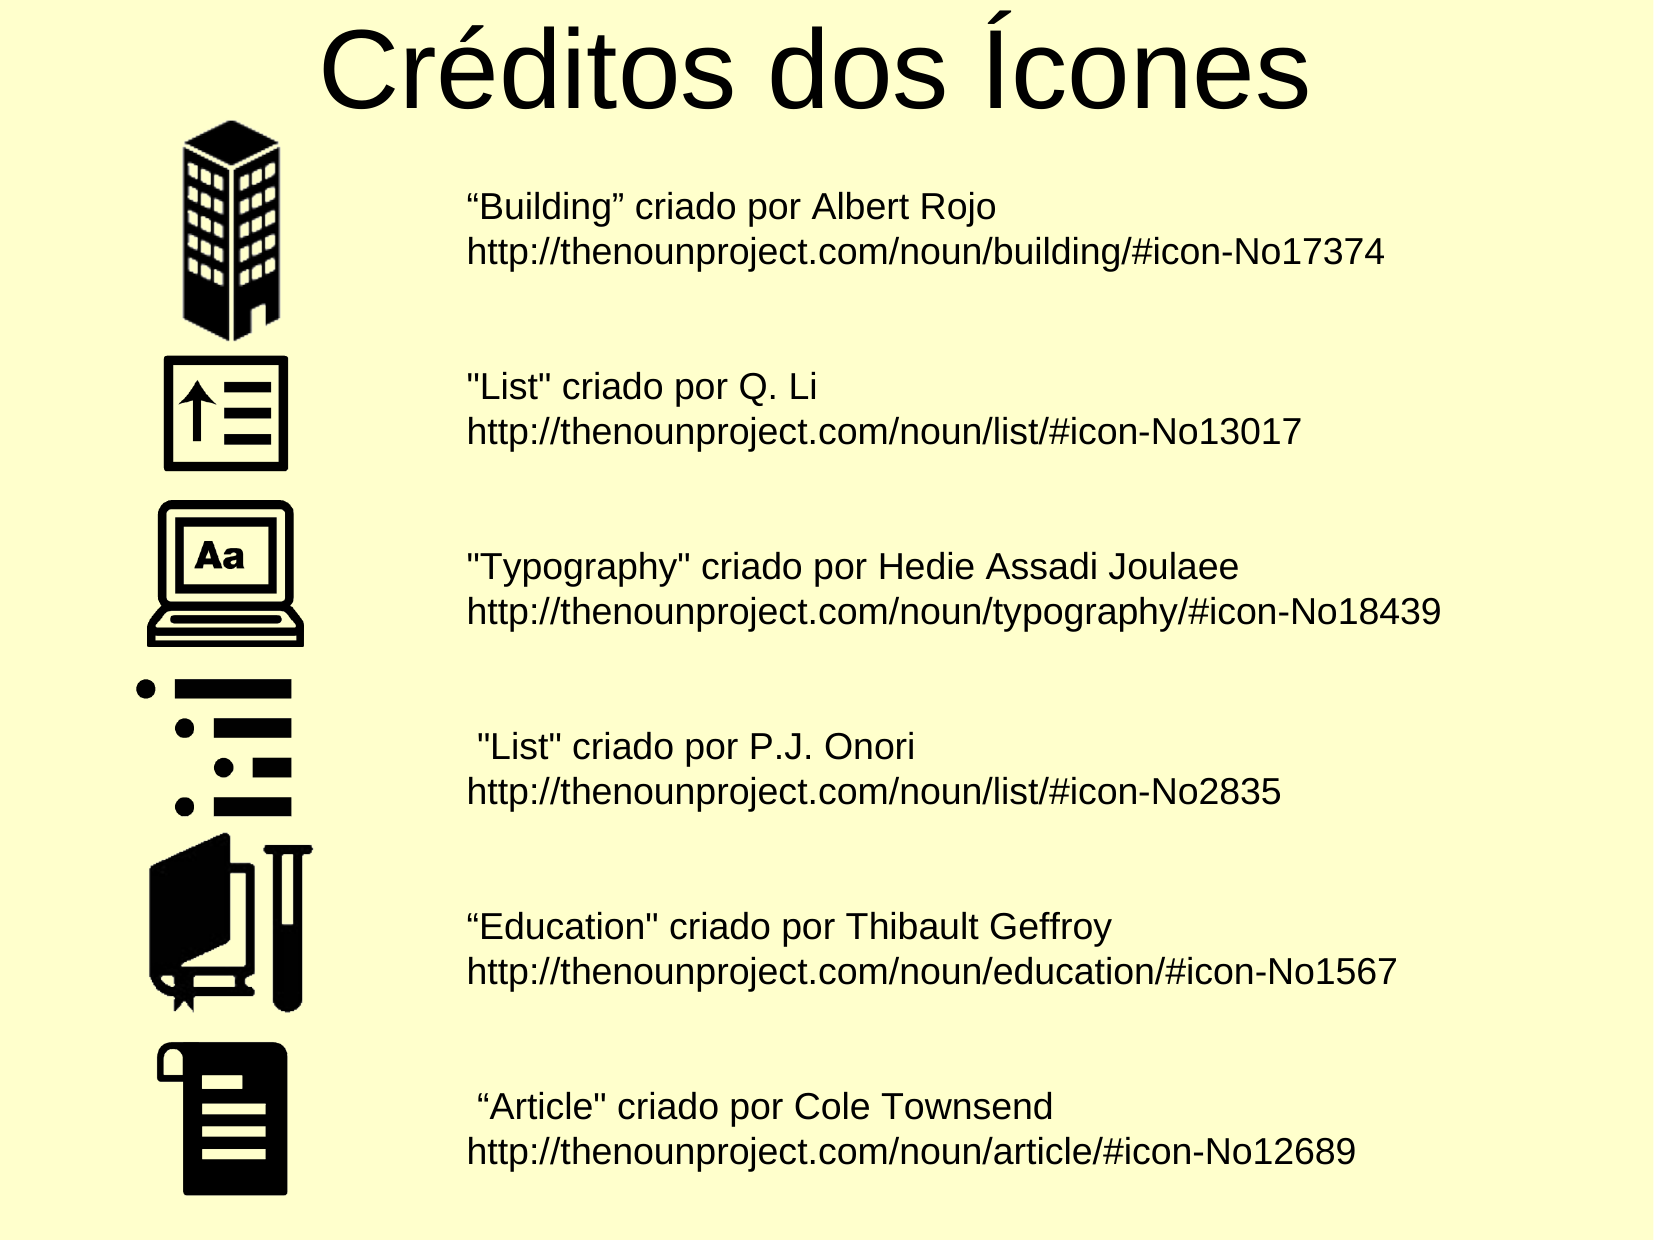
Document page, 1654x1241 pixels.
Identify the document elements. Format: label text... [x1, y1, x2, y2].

picture [137, 830, 323, 1017]
picture [147, 500, 304, 647]
picture [156, 1041, 288, 1196]
picture [135, 678, 292, 817]
text_box “Building” criado por Albert Rojo http://thenounproject.com/noun/building/#icon-No17374 "List" criado por Q. Li http://thenounproject.com/noun/list/#icon-No13017 "Typography" criado por Hedie Assadi Joulaee http://thenounproject.com/noun/typography/#icon-No18439 "List" criado por P.J. Onori http://thenounproject.com/noun/list/#icon-No2835 “Education" criado por Thibault Geffroy http://thenounproject.com/noun/education/#icon-No1567 “Article" criado por Cole Townsend http://thenounproject.com/noun/article/#icon-No12689 [451, 174, 1519, 1181]
title Créditos dos Ícones [71, 0, 1560, 147]
picture [111, 117, 347, 492]
